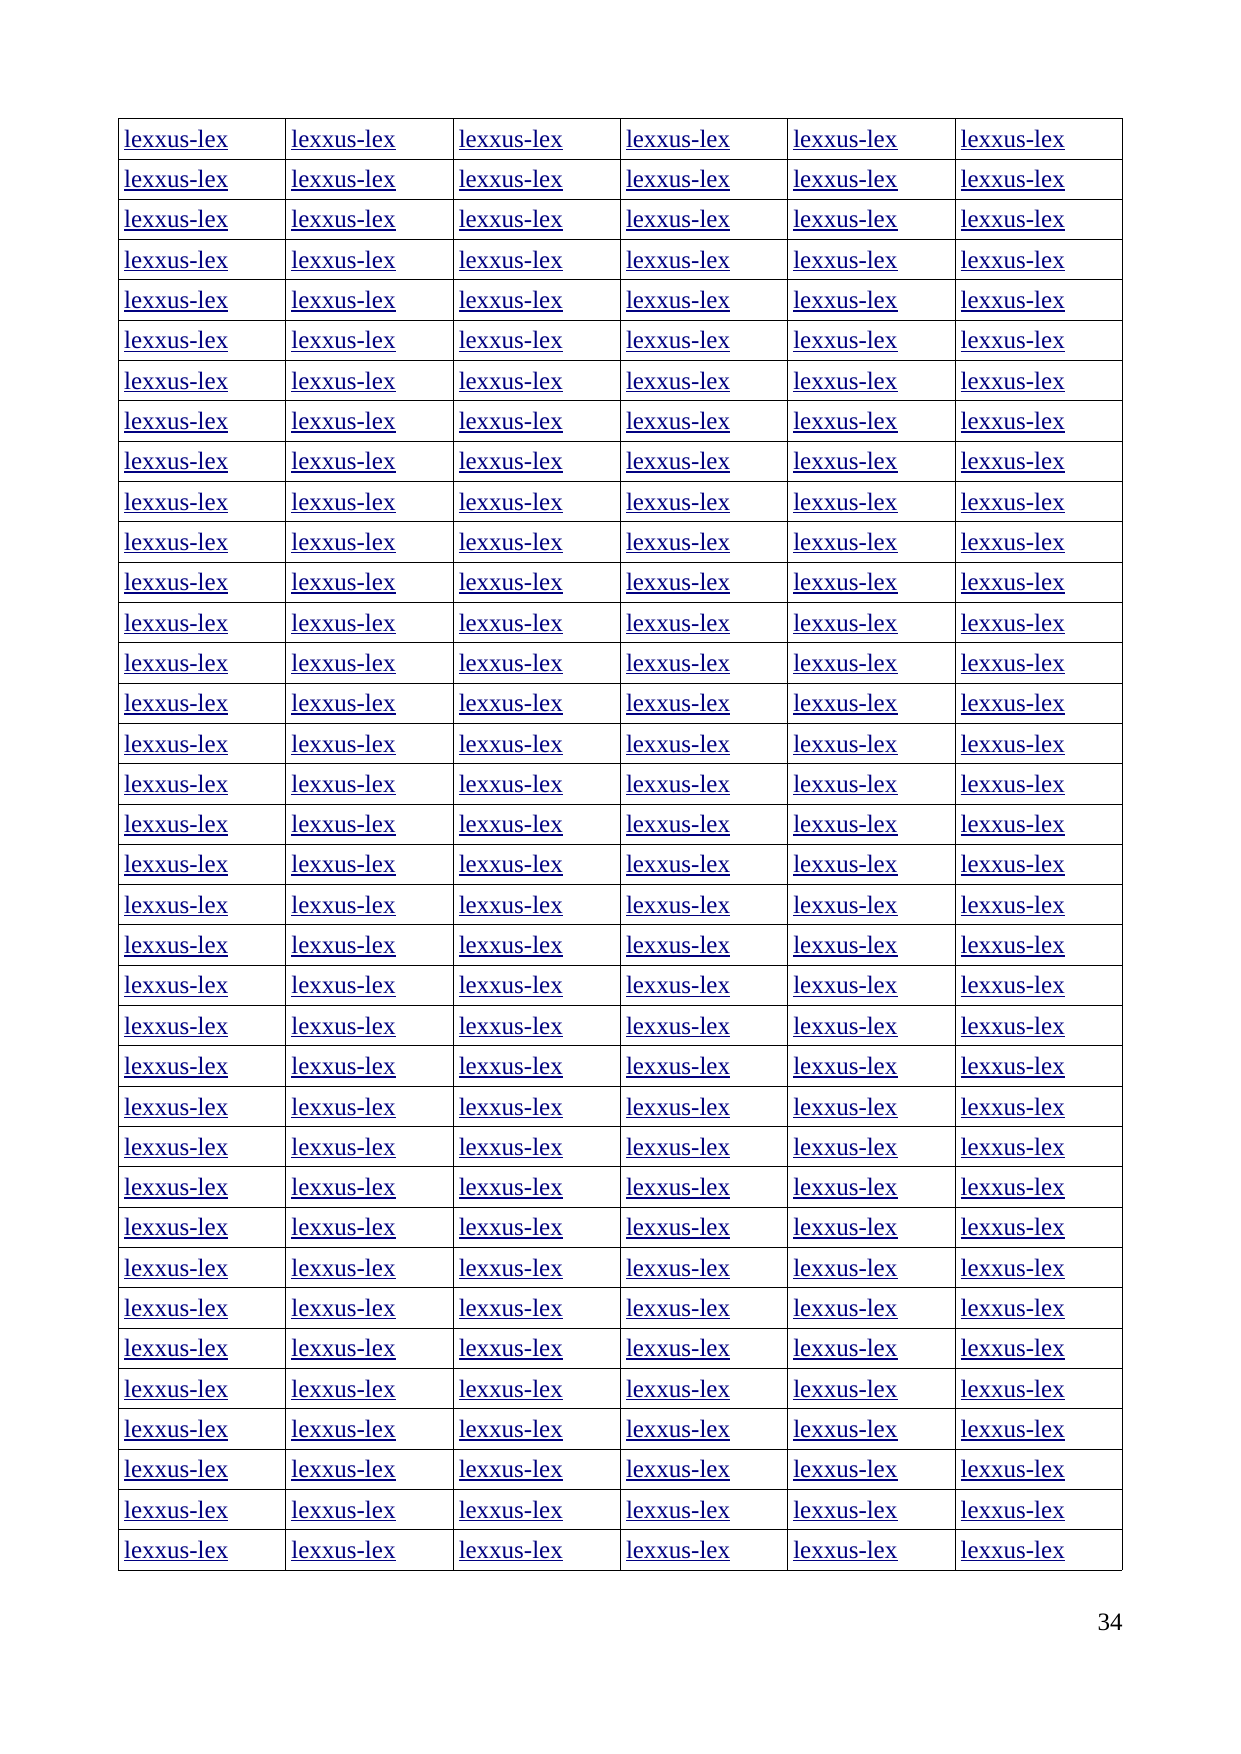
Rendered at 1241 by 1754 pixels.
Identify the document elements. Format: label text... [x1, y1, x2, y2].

table_cell lexxus-lex [119, 885, 285, 924]
table_cell lexxus-lex [454, 1369, 620, 1408]
table_cell lexxus-lex [956, 643, 1122, 682]
table_cell lexxus-lex [286, 119, 453, 158]
table_cell lexxus-lex [454, 1248, 620, 1287]
table_cell lexxus-lex [956, 1046, 1122, 1086]
table_cell lexxus-lex [454, 1409, 620, 1448]
table_cell lexxus-lex [454, 1087, 620, 1126]
table_cell lexxus-lex [788, 119, 955, 158]
table_cell lexxus-lex [621, 805, 787, 844]
table_cell lexxus-lex [788, 845, 955, 884]
table_cell lexxus-lex [956, 1248, 1122, 1287]
table_cell lexxus-lex [788, 724, 955, 763]
table_cell lexxus-lex [621, 563, 787, 602]
table_cell lexxus-lex [621, 119, 787, 158]
table_cell lexxus-lex [788, 1127, 955, 1166]
table_cell lexxus-lex [956, 160, 1122, 199]
table_cell lexxus-lex [119, 805, 285, 844]
table_cell lexxus-lex [788, 1490, 955, 1529]
table_cell lexxus-lex [119, 482, 285, 521]
table_cell lexxus-lex [788, 1087, 955, 1126]
table_cell lexxus-lex [454, 643, 620, 682]
table_cell lexxus-lex [956, 1006, 1122, 1045]
table_cell lexxus-lex [621, 764, 787, 803]
table_cell lexxus-lex [956, 1369, 1122, 1408]
table_cell lexxus-lex [119, 1208, 285, 1247]
table_cell lexxus-lex [119, 522, 285, 562]
table_cell lexxus-lex [119, 1329, 285, 1368]
table_cell lexxus-lex [788, 764, 955, 803]
table_cell lexxus-lex [956, 1127, 1122, 1166]
table_cell lexxus-lex [119, 119, 285, 158]
table_cell lexxus-lex [621, 1329, 787, 1368]
table_cell lexxus-lex [621, 1248, 787, 1287]
table_cell lexxus-lex [286, 764, 453, 803]
table_header lexxus-lex [621, 966, 787, 1005]
table_cell lexxus-lex [454, 1530, 620, 1569]
table_cell lexxus-lex [286, 401, 453, 441]
table_cell lexxus-lex [788, 442, 955, 481]
table_cell lexxus-lex [621, 361, 787, 400]
table_cell lexxus-lex [621, 160, 787, 199]
table_cell lexxus-lex [956, 764, 1122, 803]
table_cell lexxus-lex [621, 885, 787, 924]
table_cell lexxus-lex [788, 603, 955, 642]
table_cell lexxus-lex [286, 563, 453, 602]
table_cell lexxus-lex [621, 1490, 787, 1529]
table_cell lexxus-lex [119, 280, 285, 320]
table_cell lexxus-lex [119, 442, 285, 481]
table_cell lexxus-lex [454, 200, 620, 239]
table_cell lexxus-lex [119, 1490, 285, 1529]
table_cell lexxus-lex [119, 1248, 285, 1287]
table_cell lexxus-lex [454, 764, 620, 803]
table_cell lexxus-lex [454, 724, 620, 763]
table_cell lexxus-lex [621, 1006, 787, 1045]
table_cell lexxus-lex [956, 482, 1122, 521]
table_cell lexxus-lex [788, 1006, 955, 1045]
table_cell lexxus-lex [454, 442, 620, 481]
table_cell lexxus-lex [286, 643, 453, 682]
table_cell lexxus-lex [788, 482, 955, 521]
table_cell lexxus-lex [454, 1167, 620, 1207]
table_cell lexxus-lex [788, 1046, 955, 1086]
table_cell lexxus-lex [788, 885, 955, 924]
table_cell lexxus-lex [286, 1329, 453, 1368]
table_cell lexxus-lex [621, 280, 787, 320]
table_cell lexxus-lex [788, 522, 955, 562]
table_cell lexxus-lex [621, 845, 787, 884]
table_cell lexxus-lex [956, 1329, 1122, 1368]
table_cell lexxus-lex [119, 1127, 285, 1166]
table_cell lexxus-lex [956, 1530, 1122, 1569]
table_cell lexxus-lex [788, 925, 955, 965]
table_header lexxus-lex [286, 966, 453, 1005]
table_cell lexxus-lex [286, 1006, 453, 1045]
table_cell lexxus-lex [621, 1450, 787, 1489]
table_cell lexxus-lex [621, 1127, 787, 1166]
table_cell lexxus-lex [454, 1450, 620, 1489]
table_cell lexxus-lex [956, 724, 1122, 763]
table_cell lexxus-lex [454, 522, 620, 562]
table_cell lexxus-lex [454, 280, 620, 320]
table_cell lexxus-lex [788, 1450, 955, 1489]
table_cell lexxus-lex [788, 200, 955, 239]
table_cell lexxus-lex [119, 845, 285, 884]
table_cell lexxus-lex [286, 1046, 453, 1086]
table_cell lexxus-lex [286, 885, 453, 924]
table_cell lexxus-lex [286, 1369, 453, 1408]
table_cell lexxus-lex [788, 1167, 955, 1207]
table_cell lexxus-lex [621, 684, 787, 723]
table_cell lexxus-lex [788, 361, 955, 400]
table_cell lexxus-lex [956, 845, 1122, 884]
table_cell lexxus-lex [956, 119, 1122, 158]
table_cell lexxus-lex [286, 361, 453, 400]
table_cell lexxus-lex [454, 1490, 620, 1529]
table_cell lexxus-lex [454, 1006, 620, 1045]
table_cell lexxus-lex [286, 1208, 453, 1247]
table_cell lexxus-lex [119, 1046, 285, 1086]
table_cell lexxus-lex [454, 401, 620, 441]
table_cell lexxus-lex [286, 442, 453, 481]
table_cell lexxus-lex [286, 1288, 453, 1328]
table_cell lexxus-lex [286, 1450, 453, 1489]
table_cell lexxus-lex [286, 724, 453, 763]
table_cell lexxus-lex [454, 160, 620, 199]
table_cell lexxus-lex [119, 240, 285, 279]
table_cell lexxus-lex [788, 563, 955, 602]
table_cell lexxus-lex [454, 885, 620, 924]
table_cell lexxus-lex [956, 200, 1122, 239]
table_cell lexxus-lex [119, 1369, 285, 1408]
table_cell lexxus-lex [119, 160, 285, 199]
table_cell lexxus-lex [119, 1087, 285, 1126]
table_cell lexxus-lex [119, 643, 285, 682]
table_cell lexxus-lex [119, 1409, 285, 1448]
table_cell lexxus-lex [119, 1530, 285, 1569]
table_cell lexxus-lex [621, 603, 787, 642]
table_cell lexxus-lex [286, 1087, 453, 1126]
table_cell lexxus-lex [286, 522, 453, 562]
table_cell lexxus-lex [454, 1329, 620, 1368]
table_cell lexxus-lex [286, 1409, 453, 1448]
table_cell lexxus-lex [788, 280, 955, 320]
table_cell lexxus-lex [621, 1530, 787, 1569]
table_cell lexxus-lex [286, 240, 453, 279]
table_cell lexxus-lex [788, 684, 955, 723]
table_cell lexxus-lex [956, 280, 1122, 320]
table_cell lexxus-lex [119, 401, 285, 441]
table_cell lexxus-lex [956, 522, 1122, 562]
table_cell lexxus-lex [788, 321, 955, 360]
table_cell lexxus-lex [788, 1369, 955, 1408]
table_cell lexxus-lex [119, 361, 285, 400]
table_cell lexxus-lex [454, 603, 620, 642]
table_cell lexxus-lex [788, 805, 955, 844]
table_cell lexxus-lex [454, 482, 620, 521]
table_cell lexxus-lex [788, 240, 955, 279]
table_cell lexxus-lex [956, 321, 1122, 360]
table_cell lexxus-lex [119, 563, 285, 602]
table_cell lexxus-lex [621, 442, 787, 481]
table_cell lexxus-lex [621, 1046, 787, 1086]
table_header lexxus-lex [956, 966, 1122, 1005]
table_cell lexxus-lex [956, 885, 1122, 924]
table_cell lexxus-lex [956, 1490, 1122, 1529]
table_cell lexxus-lex [454, 845, 620, 884]
table_cell lexxus-lex [454, 119, 620, 158]
table_cell lexxus-lex [956, 442, 1122, 481]
table_cell lexxus-lex [621, 1288, 787, 1328]
table_cell lexxus-lex [956, 1087, 1122, 1126]
table_cell lexxus-lex [119, 1450, 285, 1489]
table_cell lexxus-lex [621, 1167, 787, 1207]
table_cell lexxus-lex [454, 240, 620, 279]
table_cell lexxus-lex [119, 925, 285, 965]
table_cell lexxus-lex [286, 1490, 453, 1529]
table_cell lexxus-lex [454, 321, 620, 360]
table_cell lexxus-lex [621, 401, 787, 441]
table_cell lexxus-lex [286, 1530, 453, 1569]
table_cell lexxus-lex [454, 1288, 620, 1328]
table_cell lexxus-lex [621, 240, 787, 279]
table_cell lexxus-lex [286, 805, 453, 844]
table_cell lexxus-lex [454, 805, 620, 844]
table_cell lexxus-lex [956, 240, 1122, 279]
table_cell lexxus-lex [286, 1167, 453, 1207]
table_cell lexxus-lex [454, 563, 620, 602]
table_cell lexxus-lex [119, 1167, 285, 1207]
table_cell lexxus-lex [454, 1127, 620, 1166]
table_cell lexxus-lex [621, 724, 787, 763]
table_cell lexxus-lex [956, 684, 1122, 723]
table_cell lexxus-lex [788, 1208, 955, 1247]
table_header lexxus-lex [454, 966, 620, 1005]
table_cell lexxus-lex [956, 361, 1122, 400]
table_cell lexxus-lex [788, 1409, 955, 1448]
table_cell lexxus-lex [119, 1288, 285, 1328]
table_cell lexxus-lex [621, 200, 787, 239]
table_cell lexxus-lex [286, 200, 453, 239]
table_cell lexxus-lex [621, 1208, 787, 1247]
table_cell lexxus-lex [956, 805, 1122, 844]
table_header lexxus-lex [788, 966, 955, 1005]
table_cell lexxus-lex [956, 603, 1122, 642]
table_cell lexxus-lex [454, 1046, 620, 1086]
table_cell lexxus-lex [119, 724, 285, 763]
table_cell lexxus-lex [788, 1288, 955, 1328]
table_cell lexxus-lex [454, 361, 620, 400]
table_cell lexxus-lex [119, 684, 285, 723]
table_header lexxus-lex [119, 966, 285, 1005]
table_cell lexxus-lex [621, 925, 787, 965]
table_cell lexxus-lex [119, 603, 285, 642]
table_cell lexxus-lex [956, 1409, 1122, 1448]
table_cell lexxus-lex [286, 280, 453, 320]
table_cell lexxus-lex [454, 925, 620, 965]
table_cell lexxus-lex [621, 1409, 787, 1448]
table_cell lexxus-lex [956, 401, 1122, 441]
table_cell lexxus-lex [956, 1450, 1122, 1489]
table_cell lexxus-lex [286, 160, 453, 199]
table_cell lexxus-lex [788, 1530, 955, 1569]
table_cell lexxus-lex [454, 684, 620, 723]
table_cell lexxus-lex [119, 321, 285, 360]
table_cell lexxus-lex [621, 1369, 787, 1408]
table_cell lexxus-lex [788, 160, 955, 199]
table_cell lexxus-lex [119, 764, 285, 803]
table_cell lexxus-lex [788, 1248, 955, 1287]
table_cell lexxus-lex [956, 1167, 1122, 1207]
table_cell lexxus-lex [788, 643, 955, 682]
table_cell lexxus-lex [621, 643, 787, 682]
table_cell lexxus-lex [286, 482, 453, 521]
table_cell lexxus-lex [621, 482, 787, 521]
table_cell lexxus-lex [788, 401, 955, 441]
table_cell lexxus-lex [788, 1329, 955, 1368]
table_cell lexxus-lex [286, 925, 453, 965]
table_cell lexxus-lex [286, 603, 453, 642]
table_cell lexxus-lex [956, 925, 1122, 965]
table_cell lexxus-lex [119, 1006, 285, 1045]
table_cell lexxus-lex [621, 1087, 787, 1126]
table_cell lexxus-lex [956, 1208, 1122, 1247]
table_cell lexxus-lex [454, 1208, 620, 1247]
table_cell lexxus-lex [286, 1127, 453, 1166]
table_cell lexxus-lex [956, 1288, 1122, 1328]
table_cell lexxus-lex [286, 684, 453, 723]
table_cell lexxus-lex [286, 1248, 453, 1287]
table_cell lexxus-lex [621, 522, 787, 562]
table_cell lexxus-lex [621, 321, 787, 360]
table_cell lexxus-lex [286, 845, 453, 884]
table_cell lexxus-lex [119, 200, 285, 239]
table_cell lexxus-lex [956, 563, 1122, 602]
table_cell lexxus-lex [286, 321, 453, 360]
